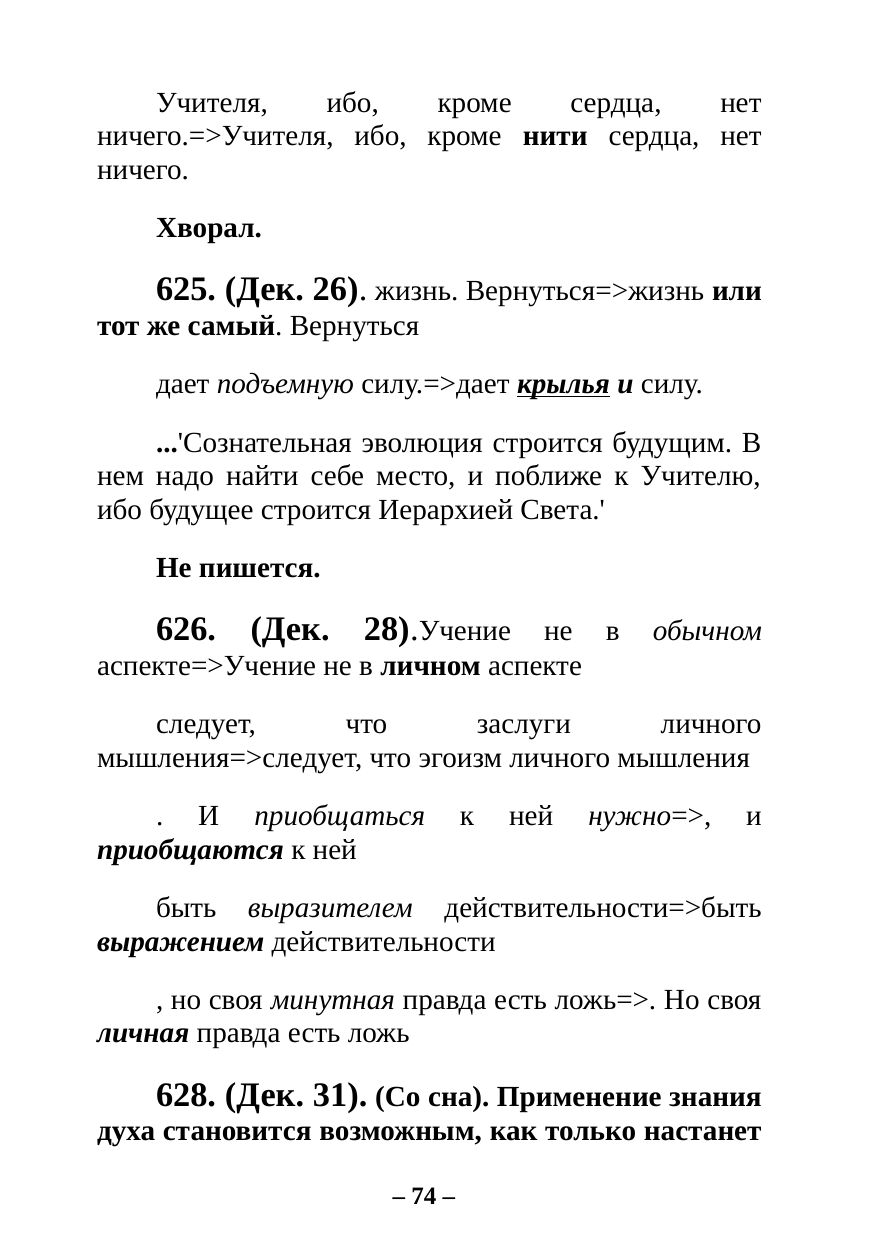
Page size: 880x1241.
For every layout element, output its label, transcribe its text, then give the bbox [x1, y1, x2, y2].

text 626. (Дек. 28).Учение не в обычном аспекте=>Учение не в личном аспекте [97, 609, 762, 682]
text , но своя минутная правда есть ложь=>. Но своя личная правда есть ложь [97, 982, 762, 1049]
text быть выразителем действительности=>быть выражением действительности [97, 890, 762, 957]
text Не пишется. [97, 550, 762, 584]
text ...'Сознательная эволюция строится будущим. В нем надо найти себе место, и поближе к Учителю, ибо будущее строится Иерархией Света.' [97, 425, 762, 526]
text 628. (Дек. 31). (Со сна). Применение знания духа становится возможным, как только настанет [97, 1074, 762, 1147]
text . И приобщаться к ней нужно=>, и приобщаются к ней [97, 798, 762, 865]
text дает подъемную силу.=>дает крылья и силу. [97, 367, 762, 400]
text 625. (Дек. 26). жизнь. Вернуться=>жизнь или тот же самый. Вернуться [97, 269, 762, 342]
text следует, что заслуги личного мышления=>следует, что эгоизм личного мышления [97, 706, 762, 773]
text Хворал. [97, 210, 762, 244]
text Учителя, ибо, кроме сердца, нет ничего.=>Учителя, ибо, кроме нити сердца, нет ничего. [97, 85, 762, 186]
